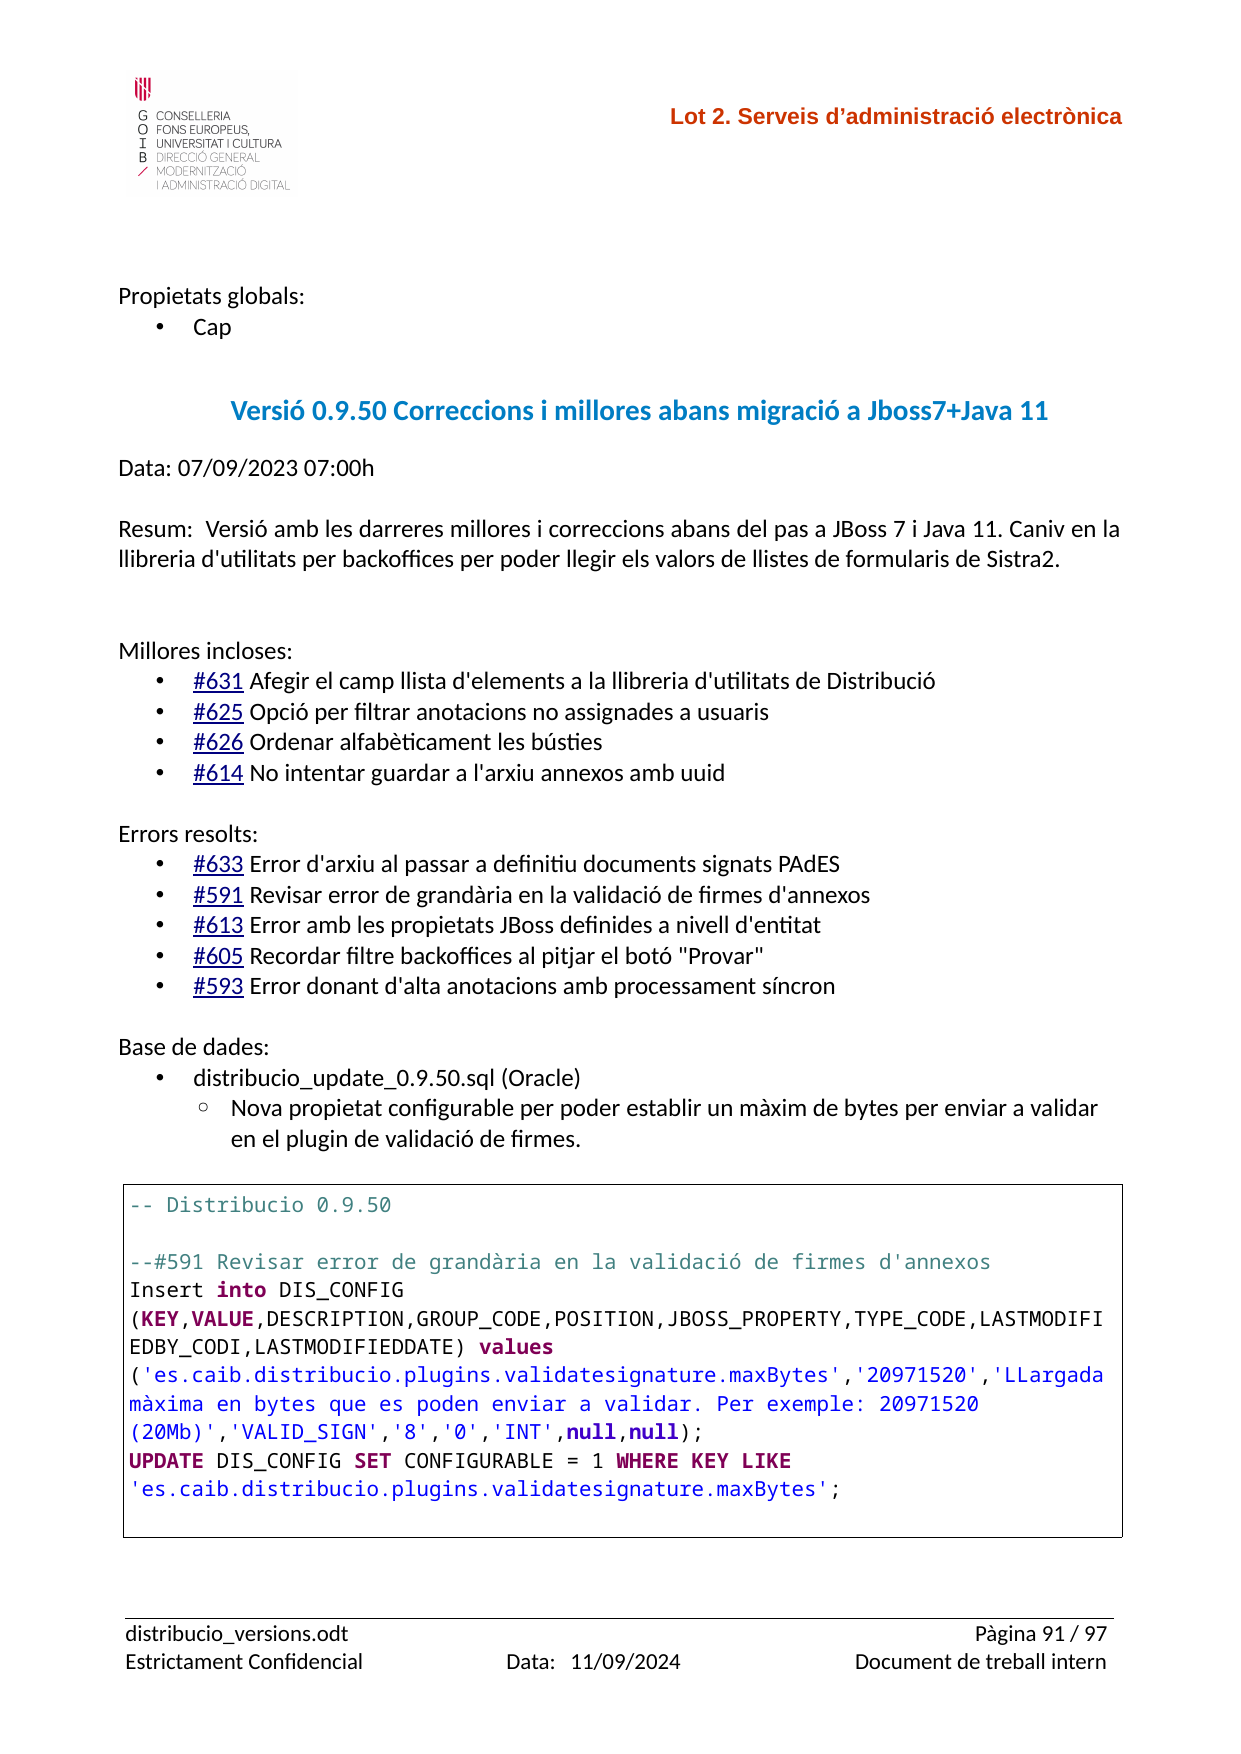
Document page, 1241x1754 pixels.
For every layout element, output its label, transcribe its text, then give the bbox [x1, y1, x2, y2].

subtitle Versió 0.9.50 Correccions i millores abans migració a Jboss7+Java 11 [153, 392, 1122, 428]
list distribucio_update_0.9.50.sql (Oracle) [156, 1062, 1122, 1093]
list #593 Error donant d'alta anotacions amb processament síncron [156, 971, 1122, 1001]
list #633 Error d'arxiu al passar a definitiu documents signats PAdES [156, 848, 1122, 879]
text Data: 07/09/2023 07:00h [118, 452, 1122, 482]
text Resum: Versió amb les darreres millores i correccions abans del pas a JBoss 7 i Java 11. Caniv en la llibreria d'utilitats per backoffices per poder llegir els valors de llistes de formularis de Sistra2. [118, 513, 1122, 574]
list #605 Recordar filtre backoffices al pitjar el botó "Provar" [156, 940, 1122, 971]
text Errors resolts: [118, 818, 1122, 848]
text Base de dades: [118, 1032, 1122, 1062]
list #625 Opció per filtrar anotacions no assignades a usuaris [156, 696, 1122, 726]
list Cap [156, 311, 1122, 341]
table_header -- Distribucio 0.9.50 --#591 Revisar error de grandària en la validació de firmes d'annexos Insert into DIS_CONFIG (KEY,VALUE,DESCRIPTION,GROUP_CODE,POSITION,JBOSS_PROPERTY,TYPE_CODE,LASTMODIFIEDBY_CODI,LASTMODIFIEDDATE) values ('es.caib.distribucio.plugins.validatesignature.maxBytes','20971520','LLargada màxima en bytes que es poden enviar a validar. Per exemple: 20971520 (20Mb)','VALID_SIGN','8','0','INT',null,null); UPDATE DIS_CONFIG SET CONFIGURABLE = 1 WHERE KEY LIKE 'es.caib.distribucio.plugins.validatesignature.maxBytes'; [124, 1185, 1122, 1537]
text Propietats globals: [118, 280, 1122, 311]
list #591 Revisar error de grandària en la validació de firmes d'annexos [156, 879, 1122, 909]
list #613 Error amb les propietats JBoss definides a nivell d'entitat [156, 909, 1122, 940]
list #631 Afegir el camp llista d'elements a la llibreria d'utilitats de Distribució [156, 665, 1122, 696]
list #626 Ordenar alfabèticament les bústies [156, 726, 1122, 757]
text Millores incloses: [118, 635, 1122, 665]
picture [126, 70, 299, 197]
list Nova propietat configurable per poder establir un màxim de bytes per enviar a validar en el plugin de validació de firmes. [193, 1093, 1122, 1154]
list #614 No intentar guardar a l'arxiu annexos amb uuid [156, 757, 1122, 787]
